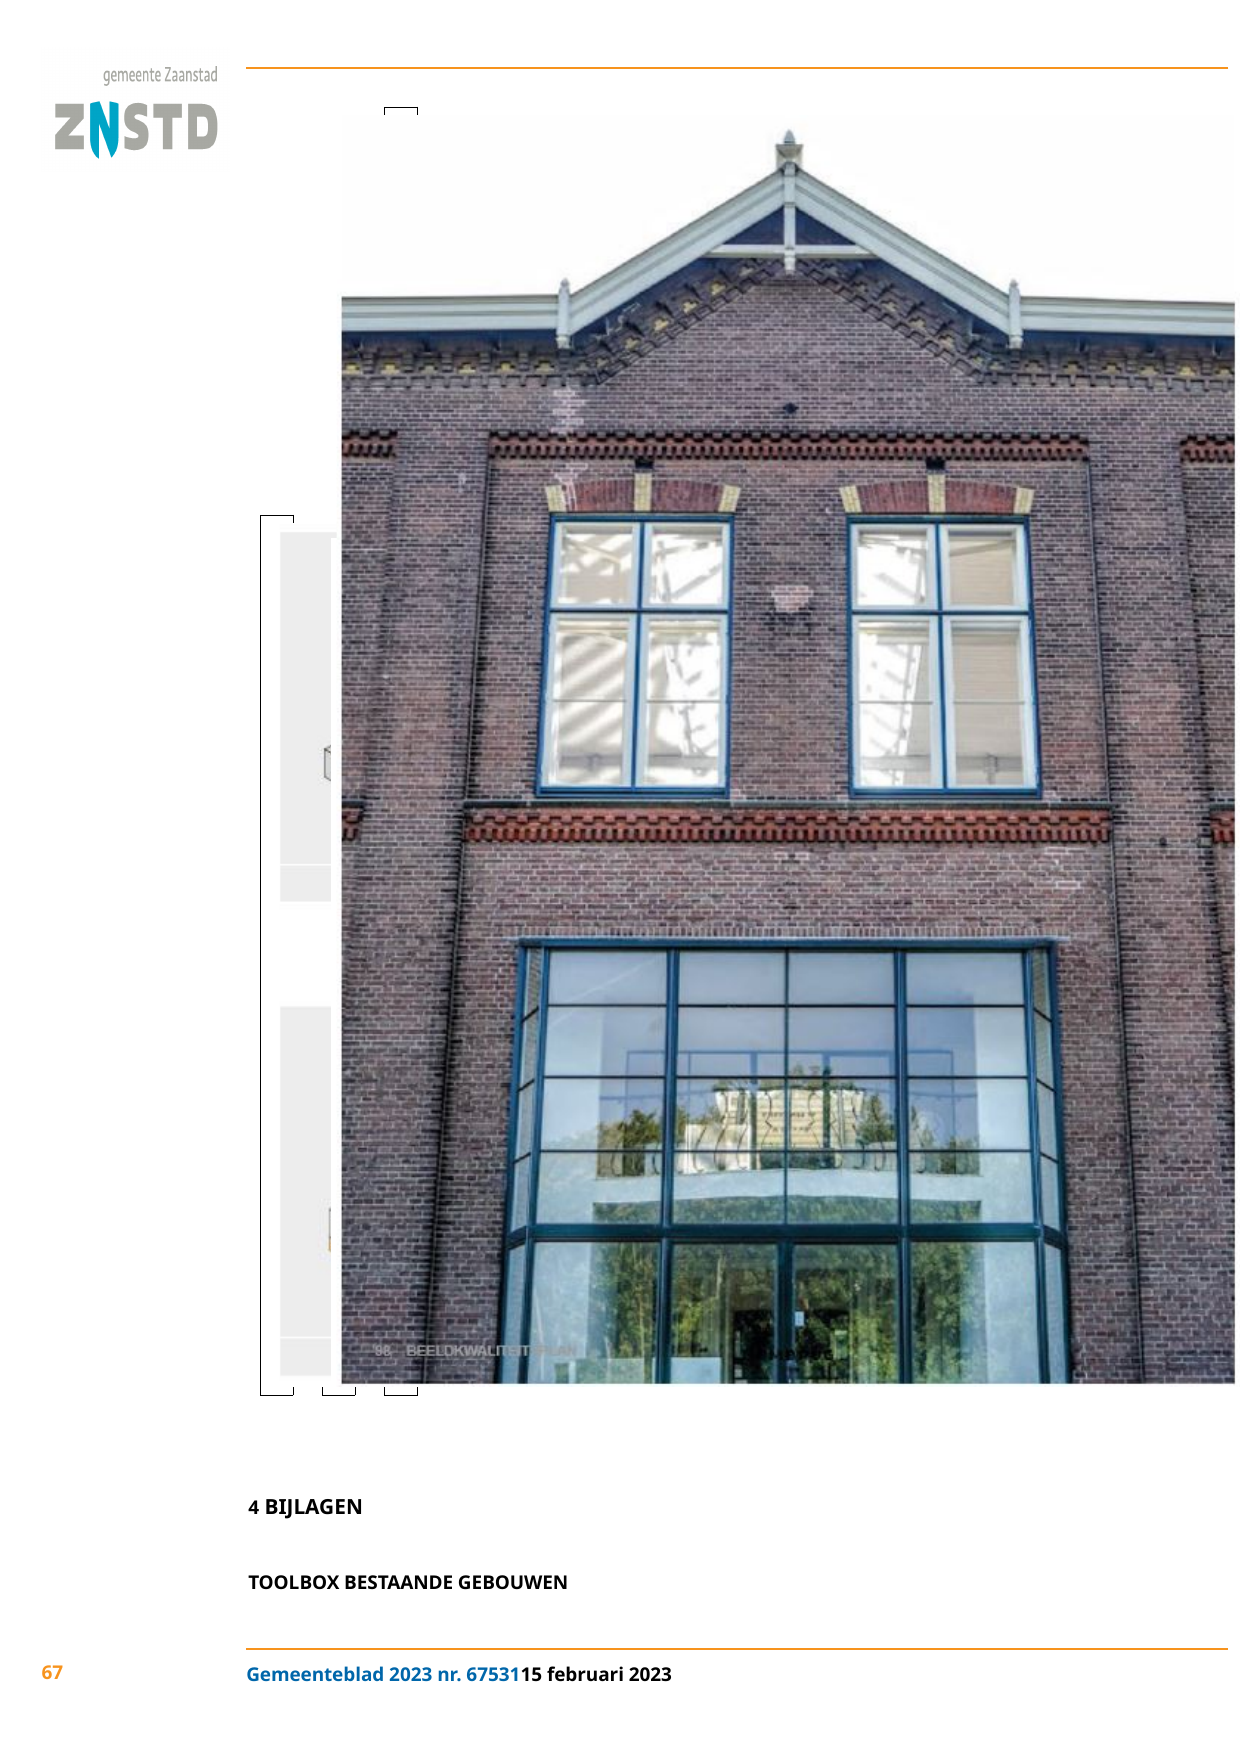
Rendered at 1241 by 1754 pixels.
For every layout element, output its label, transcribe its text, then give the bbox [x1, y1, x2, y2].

text 4 BIJLAGEN [248, 1492, 1152, 1520]
text TOOLBOX BESTAANDE GEBOUWEN [248, 1569, 1152, 1595]
picture [268, 115, 1240, 1387]
picture [41, 47, 231, 172]
